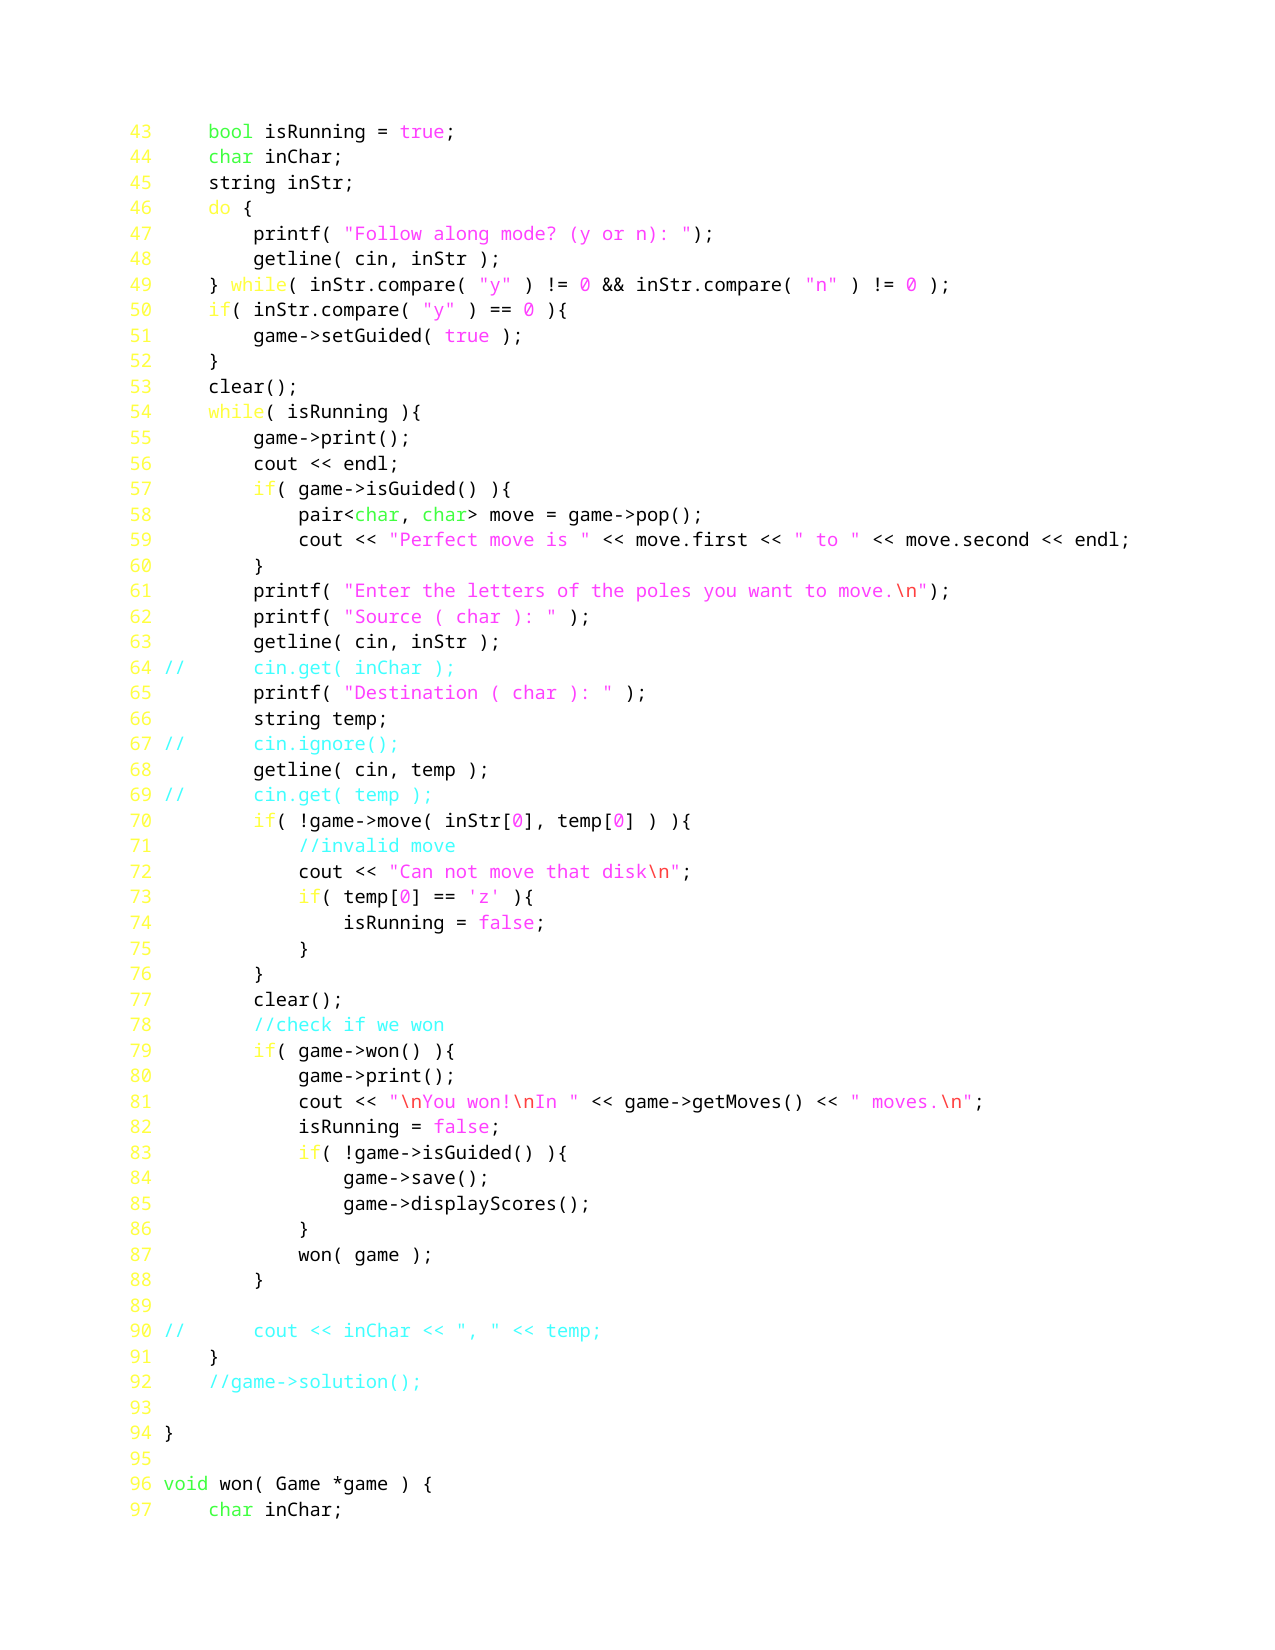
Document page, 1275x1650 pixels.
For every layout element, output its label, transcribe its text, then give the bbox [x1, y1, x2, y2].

text 58 pair<char, char> move = game->pop(); [118, 501, 1157, 526]
text 92 //game->solution(); [118, 1369, 1157, 1394]
text 64 // cin.get( inChar ); [118, 654, 1157, 679]
text 62 printf( "Source ( char ): " ); [118, 603, 1157, 628]
text 61 printf( "Enter the letters of the poles you want to move.\n"); [118, 577, 1157, 603]
text 73 if( temp[0] == 'z' ){ [118, 884, 1157, 909]
text 57 if( game->isGuided() ){ [118, 475, 1157, 501]
text 50 if( inStr.compare( "y" ) == 0 ){ [118, 297, 1157, 322]
text 85 game->displayScores(); [118, 1190, 1157, 1216]
text 97 char inChar; [118, 1496, 1157, 1522]
text 80 game->print(); [118, 1062, 1157, 1088]
text 54 while( isRunning ){ [118, 399, 1157, 424]
text 76 } [118, 960, 1157, 986]
text 51 game->setGuided( true ); [118, 322, 1157, 348]
text 52 } [118, 348, 1157, 373]
text 89 [118, 1292, 1157, 1318]
text 86 } [118, 1216, 1157, 1241]
text 44 char inChar; [118, 144, 1157, 169]
text 69 // cin.get( temp ); [118, 782, 1157, 807]
text 81 cout << "\nYou won!\nIn " << game->getMoves() << " moves.\n"; [118, 1088, 1157, 1113]
text 63 getline( cin, inStr ); [118, 628, 1157, 654]
text 59 cout << "Perfect move is " << move.first << " to " << move.second << endl; [118, 526, 1157, 552]
text 47 printf( "Follow along mode? (y or n): "); [118, 220, 1157, 246]
text 46 do { [118, 195, 1157, 220]
text 45 string inStr; [118, 169, 1157, 195]
text 87 won( game ); [118, 1241, 1157, 1267]
text 66 string temp; [118, 705, 1157, 731]
text 55 game->print(); [118, 424, 1157, 450]
text 74 isRunning = false; [118, 909, 1157, 935]
text 43 bool isRunning = true; [118, 118, 1157, 144]
text 84 game->save(); [118, 1164, 1157, 1190]
text 77 clear(); [118, 986, 1157, 1011]
text 75 } [118, 935, 1157, 960]
text 68 getline( cin, temp ); [118, 756, 1157, 782]
text 93 [118, 1394, 1157, 1420]
text 67 // cin.ignore(); [118, 731, 1157, 756]
text 56 cout << endl; [118, 450, 1157, 475]
text 96 void won( Game *game ) { [118, 1471, 1157, 1496]
text 88 } [118, 1267, 1157, 1292]
text 70 if( !game->move( inStr[0], temp[0] ) ){ [118, 807, 1157, 833]
text 72 cout << "Can not move that disk\n"; [118, 858, 1157, 884]
text 82 isRunning = false; [118, 1113, 1157, 1139]
text 91 } [118, 1343, 1157, 1369]
text 83 if( !game->isGuided() ){ [118, 1139, 1157, 1164]
text 94 } [118, 1420, 1157, 1445]
text 78 //check if we won [118, 1011, 1157, 1037]
text 79 if( game->won() ){ [118, 1037, 1157, 1062]
text 53 clear(); [118, 373, 1157, 399]
text 71 //invalid move [118, 833, 1157, 858]
text 48 getline( cin, inStr ); [118, 246, 1157, 271]
text 95 [118, 1445, 1157, 1471]
text 65 printf( "Destination ( char ): " ); [118, 679, 1157, 705]
text 90 // cout << inChar << ", " << temp; [118, 1318, 1157, 1343]
text 49 } while( inStr.compare( "y" ) != 0 && inStr.compare( "n" ) != 0 ); [118, 271, 1157, 297]
text 60 } [118, 552, 1157, 577]
